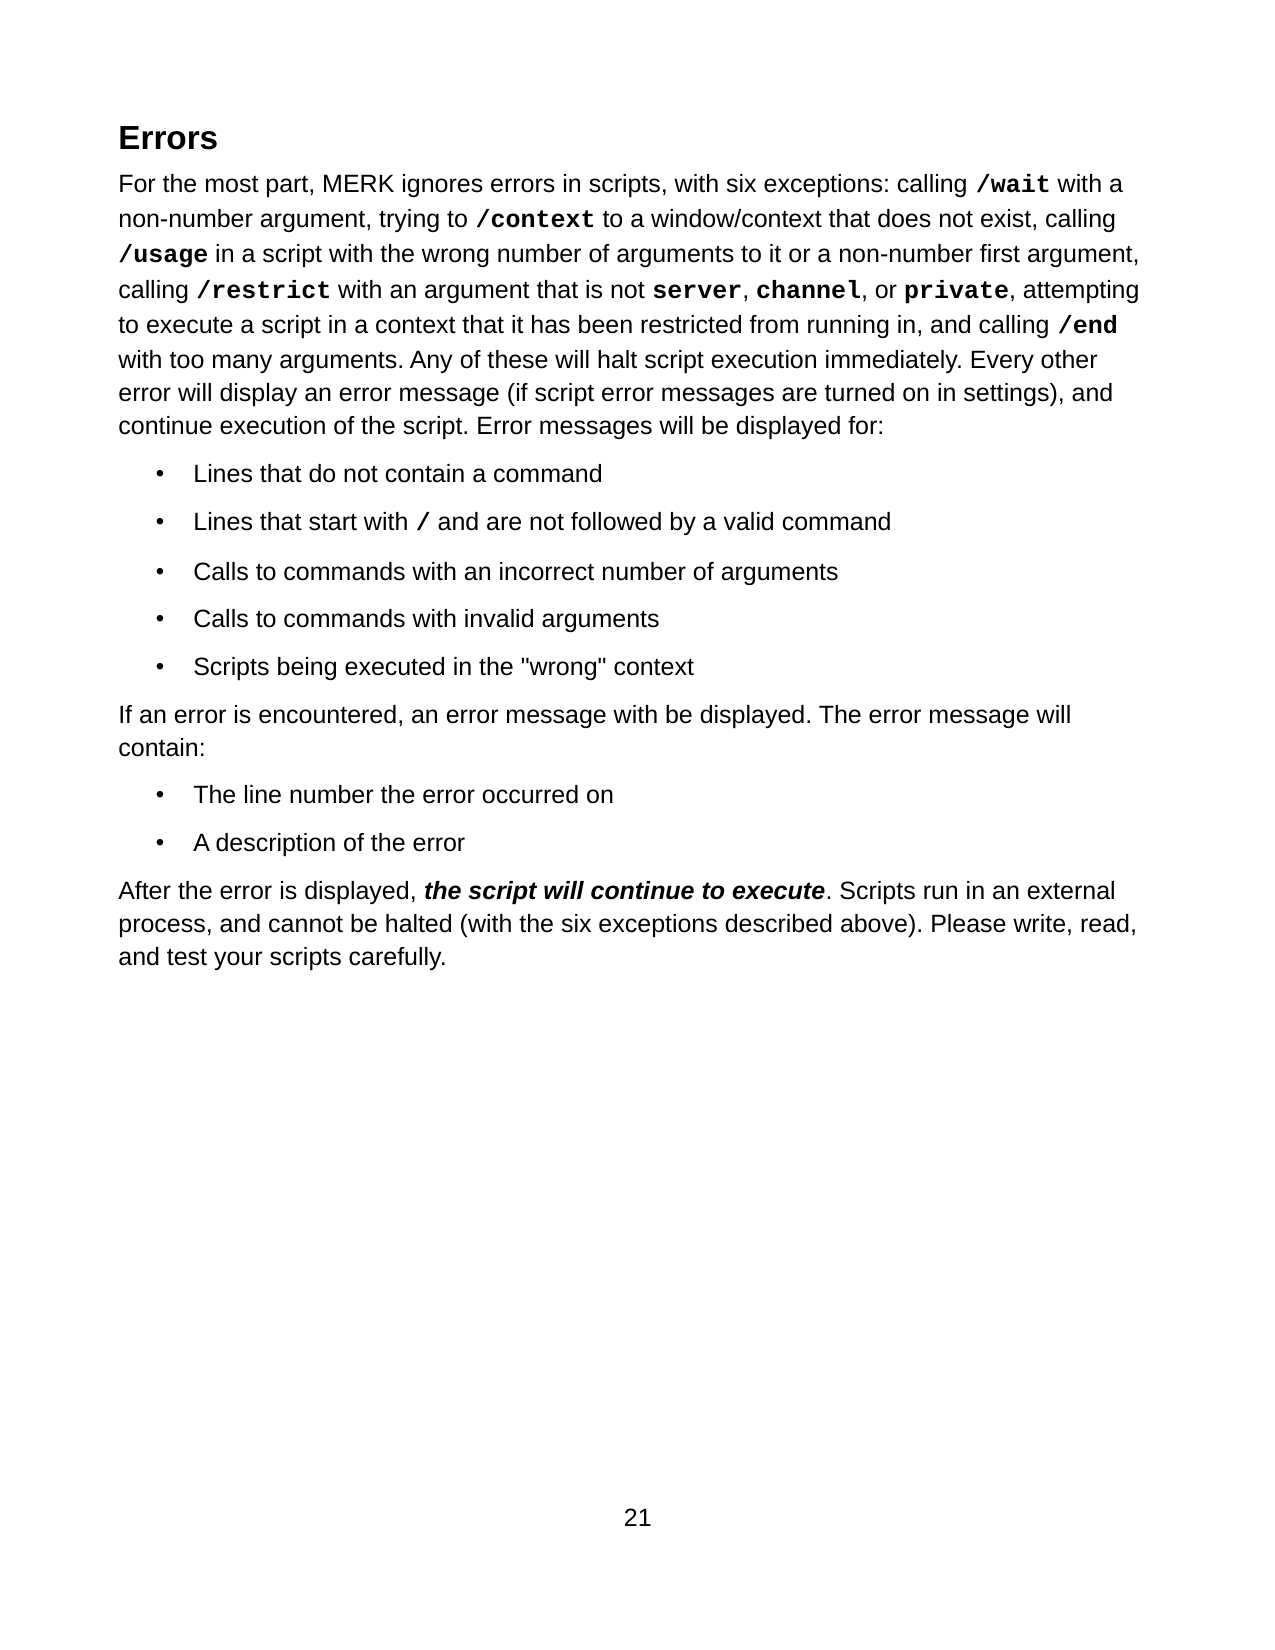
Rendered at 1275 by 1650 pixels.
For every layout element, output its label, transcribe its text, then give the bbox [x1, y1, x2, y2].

list Lines that start with / and are not followed by a valid command [156, 506, 1157, 537]
text For the most part, MERK ignores errors in scripts, with six exceptions: calling /wait with a non-number argument, trying to /context to a window/context that does not exist, calling /usage in a script with the wrong number of arguments to it or a non-number first argument, calling /restrict with an argument that is not server, channel, or private, attempting to execute a script in a context that it has been restricted from running in, and calling /end with too many arguments. Any of these will halt script execution immediately. Every other error will display an error message (if script error messages are turned on in settings), and continue execution of the script. Error messages will be displayed for: [118, 169, 1157, 440]
list Scripts being executed in the "wrong" context [156, 652, 1157, 681]
list Lines that do not contain a command [156, 459, 1157, 488]
list The line number the error occurred on [156, 780, 1157, 809]
list A description of the error [156, 828, 1157, 857]
subtitle Errors [118, 118, 1157, 157]
list Calls to commands with invalid arguments [156, 604, 1157, 633]
text After the error is displayed, the script will continue to execute. Scripts run in an external process, and cannot be halted (with the six exceptions described above). Please write, read, and test your scripts carefully. [118, 876, 1157, 971]
text If an error is encountered, an error message with be displayed. The error message will contain: [118, 700, 1157, 761]
list Calls to commands with an incorrect number of arguments [156, 557, 1157, 585]
